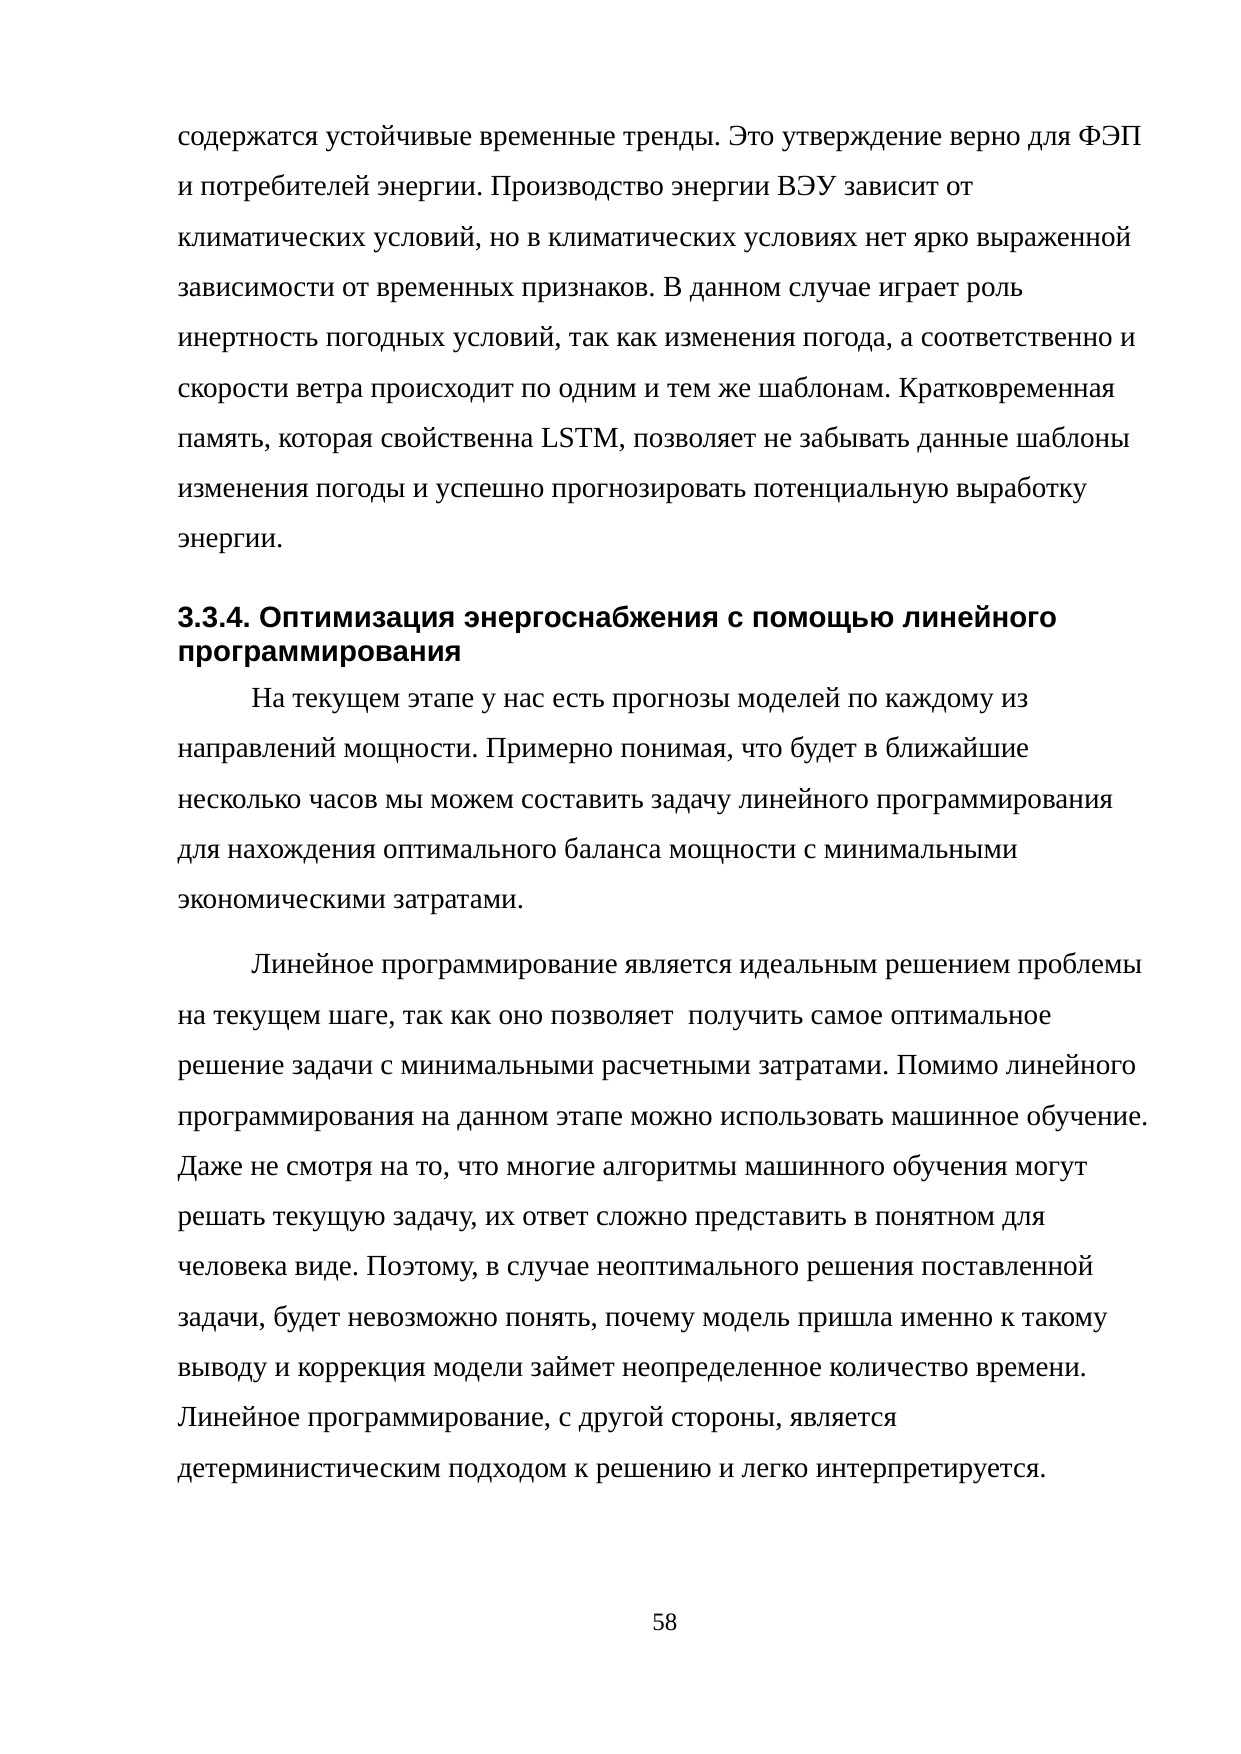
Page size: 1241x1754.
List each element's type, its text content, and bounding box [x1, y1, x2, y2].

text содержатся устойчивые временные тренды. Это утверждение верно для ФЭП и потребителей энергии. Производство энергии ВЭУ зависит от климатических условий, но в климатических условиях нет ярко выраженной зависимости от временных признаков. В данном случае играет роль инертность погодных условий, так как изменения погода, а соответственно и скорости ветра происходит по одним и тем же шаблонам. Кратковременная память, которая свойственна LSTM, позволяет не забывать данные шаблоны изменения погоды и успешно прогнозировать потенциальную выработку энергии. [177, 118, 1152, 554]
text Линейное программирование является идеальным решением проблемы на текущем шаге, так как оно позволяет получить самое оптимальное решение задачи с минимальными расчетными затратами. Помимо линейного программирования на данном этапе можно использовать машинное обучение. Даже не смотря на то, что многие алгоритмы машинного обучения могут решать текущую задачу, их ответ сложно представить в понятном для человека виде. Поэтому, в случае неоптимального решения поставленной задачи, будет невозможно понять, почему модель пришла именно к такому выводу и коррекция модели займет неопределенное количество времени. Линейное программирование, с другой стороны, является детерминистическим подходом к решению и легко интерпретируется. [177, 947, 1152, 1483]
subtitle 3.3.4. Оптимизация энергоснабжения с помощью линейного программирования [177, 600, 1152, 668]
text На текущем этапе у нас есть прогнозы моделей по каждому из направлений мощности. Примерно понимая, что будет в ближайшие несколько часов мы можем составить задачу линейного программирования для нахождения оптимального баланса мощности с минимальными экономическими затратами. [177, 680, 1152, 915]
